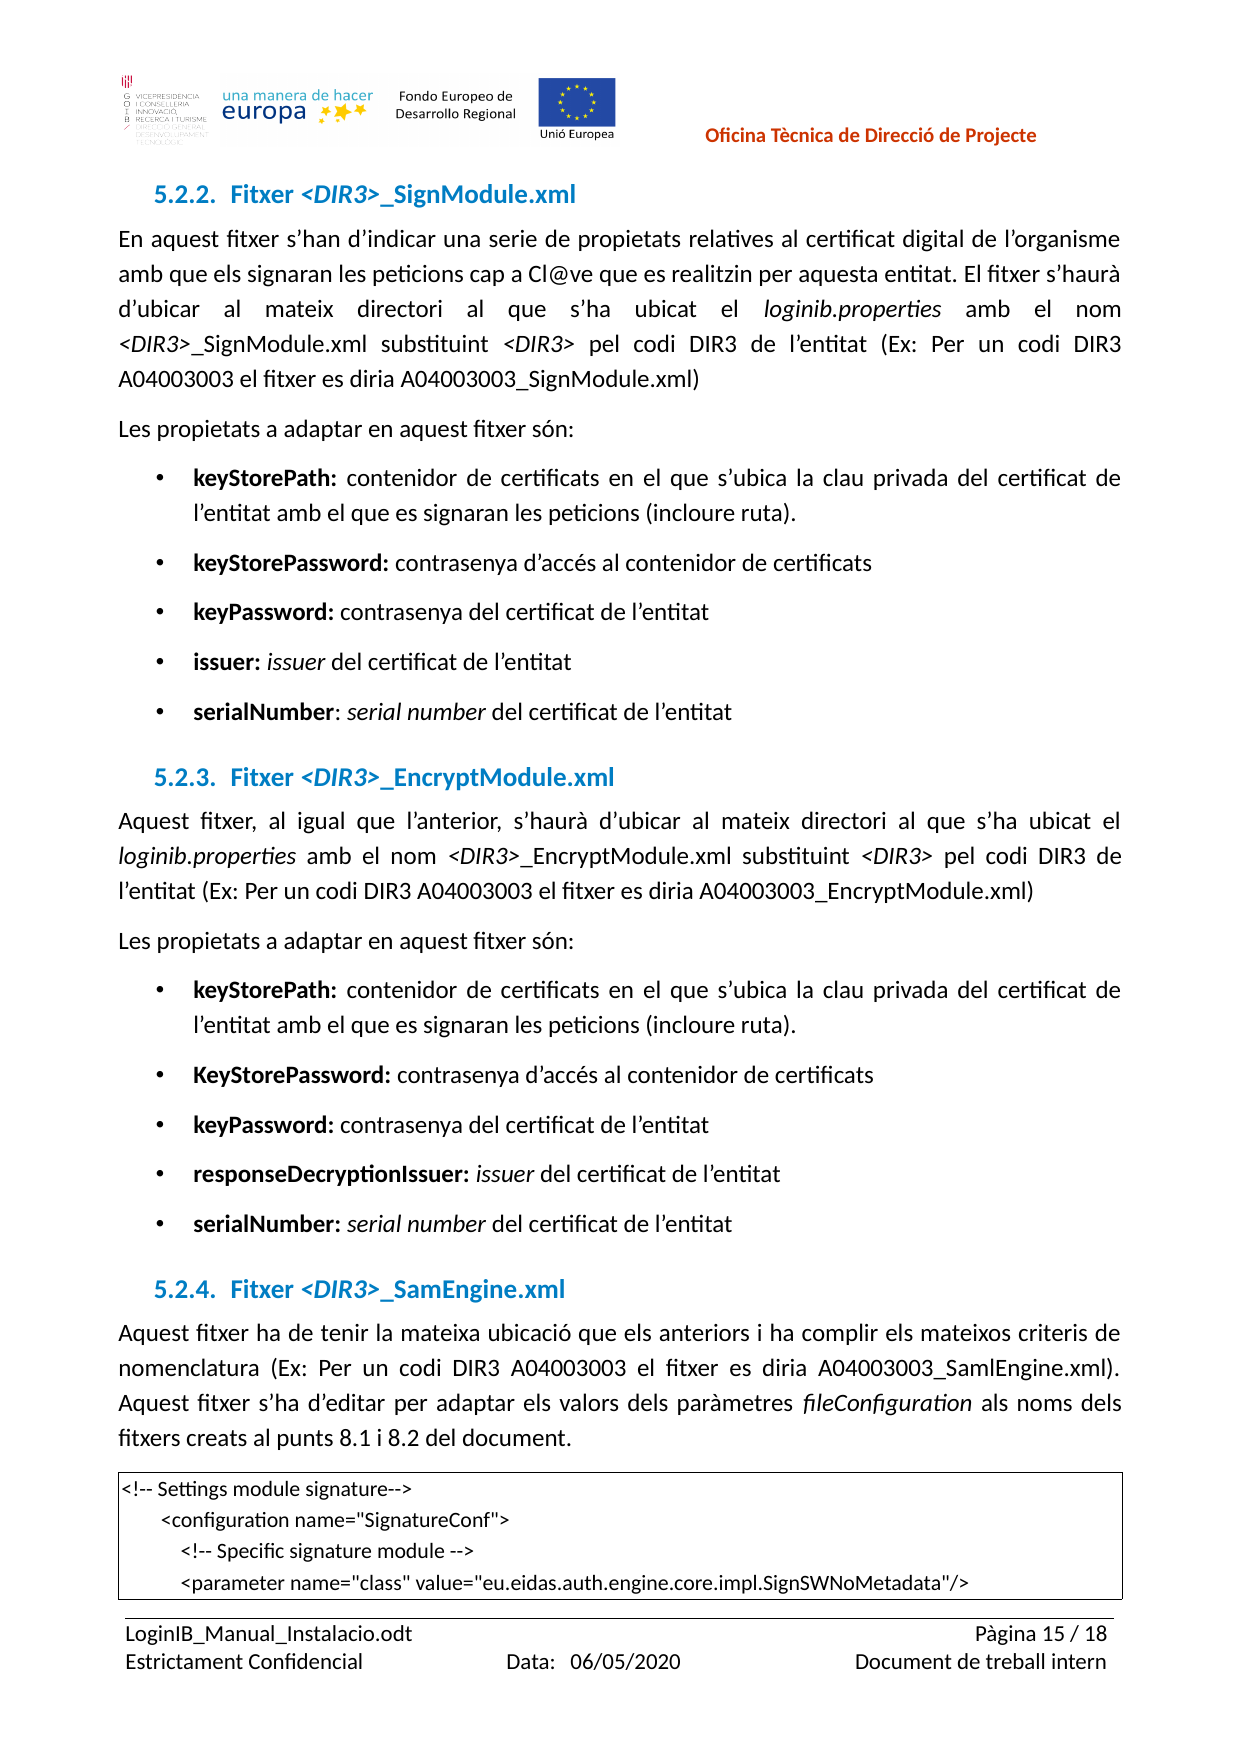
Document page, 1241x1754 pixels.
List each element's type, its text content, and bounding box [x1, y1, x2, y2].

subtitle Fitxer <DIR3>_EncryptModule.xml [153, 760, 1122, 793]
text <!-- Settings module signature--> [119, 1473, 1122, 1502]
text Les propietats a adaptar en aquest fitxer són: [118, 925, 1122, 956]
list keyPassword: contrasenya del certificat de l’entitat [156, 597, 1122, 627]
list issuer: issuer del certificat de l’entitat [156, 646, 1122, 677]
subtitle Fitxer <DIR3>_SignModule.xml [153, 178, 1122, 211]
text Aquest fitxer, al igual que l’anterior, s’haurà d’ubicar al mateix directori al que s’ha ubicat el loginib.properties amb el nom <DIR3>_EncryptModule.xml substituint <DIR3> pel codi DIR3 de l’entitat (Ex: Per un codi DIR3 A04003003 el fitxer es diria A04003003_EncryptModule.xml) [118, 805, 1122, 906]
list keyPassword: contrasenya del certificat de l’entitat [156, 1109, 1122, 1139]
list KeyStorePassword: contrasenya d’accés al contenidor de certificats [156, 1059, 1122, 1090]
picture [219, 73, 621, 147]
text <configuration name="SignatureConf"> [119, 1503, 1122, 1533]
subtitle Fitxer <DIR3>_SamEngine.xml [153, 1272, 1122, 1305]
list keyStorePassword: contrasenya d’accés al contenidor de certificats [156, 547, 1122, 577]
text En aquest fitxer s’han d’indicar una serie de propietats relatives al certificat digital de l’organisme amb que els signaran les peticions cap a Cl@ve que es realitzin per aquesta entitat. El fitxer s’haurà d’ubicar al mateix directori al que s’ha ubicat el loginib.properties amb el nom <DIR3>_SignModule.xml substituint <DIR3> pel codi DIR3 de l’entitat (Ex: Per un codi DIR3 A04003003 el fitxer es diria A04003003_SignModule.xml) [118, 223, 1122, 394]
text <parameter name="class" value="eu.eidas.auth.engine.core.impl.SignSWNoMetadata"/> [119, 1566, 1122, 1599]
list keyStorePath: contenidor de certificats en el que s’ubica la clau privada del certificat de l’entitat amb el que es signaran les peticions (incloure ruta). [156, 974, 1122, 1040]
text <!-- Specific signature module --> [119, 1535, 1122, 1564]
list responseDecryptionIssuer: issuer del certificat de l’entitat [156, 1158, 1122, 1189]
text Les propietats a adaptar en aquest fitxer són: [118, 413, 1122, 443]
list serialNumber: serial number del certificat de l’entitat [156, 1208, 1122, 1238]
text Aquest fitxer ha de tenir la mateixa ubicació que els anteriors i ha complir els mateixos criteris de nomenclatura (Ex: Per un codi DIR3 A04003003 el fitxer es diria A04003003_SamlEngine.xml). Aquest fitxer s’ha d’editar per adaptar els valors dels paràmetres fileConfiguration als noms dels fitxers creats al punts 8.1 i 8.2 del document. [118, 1318, 1122, 1453]
list serialNumber: serial number del certificat de l’entitat [156, 696, 1122, 726]
list keyStorePath: contenidor de certificats en el que s’ubica la clau privada del certificat de l’entitat amb el que es signaran les peticions (incloure ruta). [156, 462, 1122, 528]
picture [118, 73, 213, 147]
